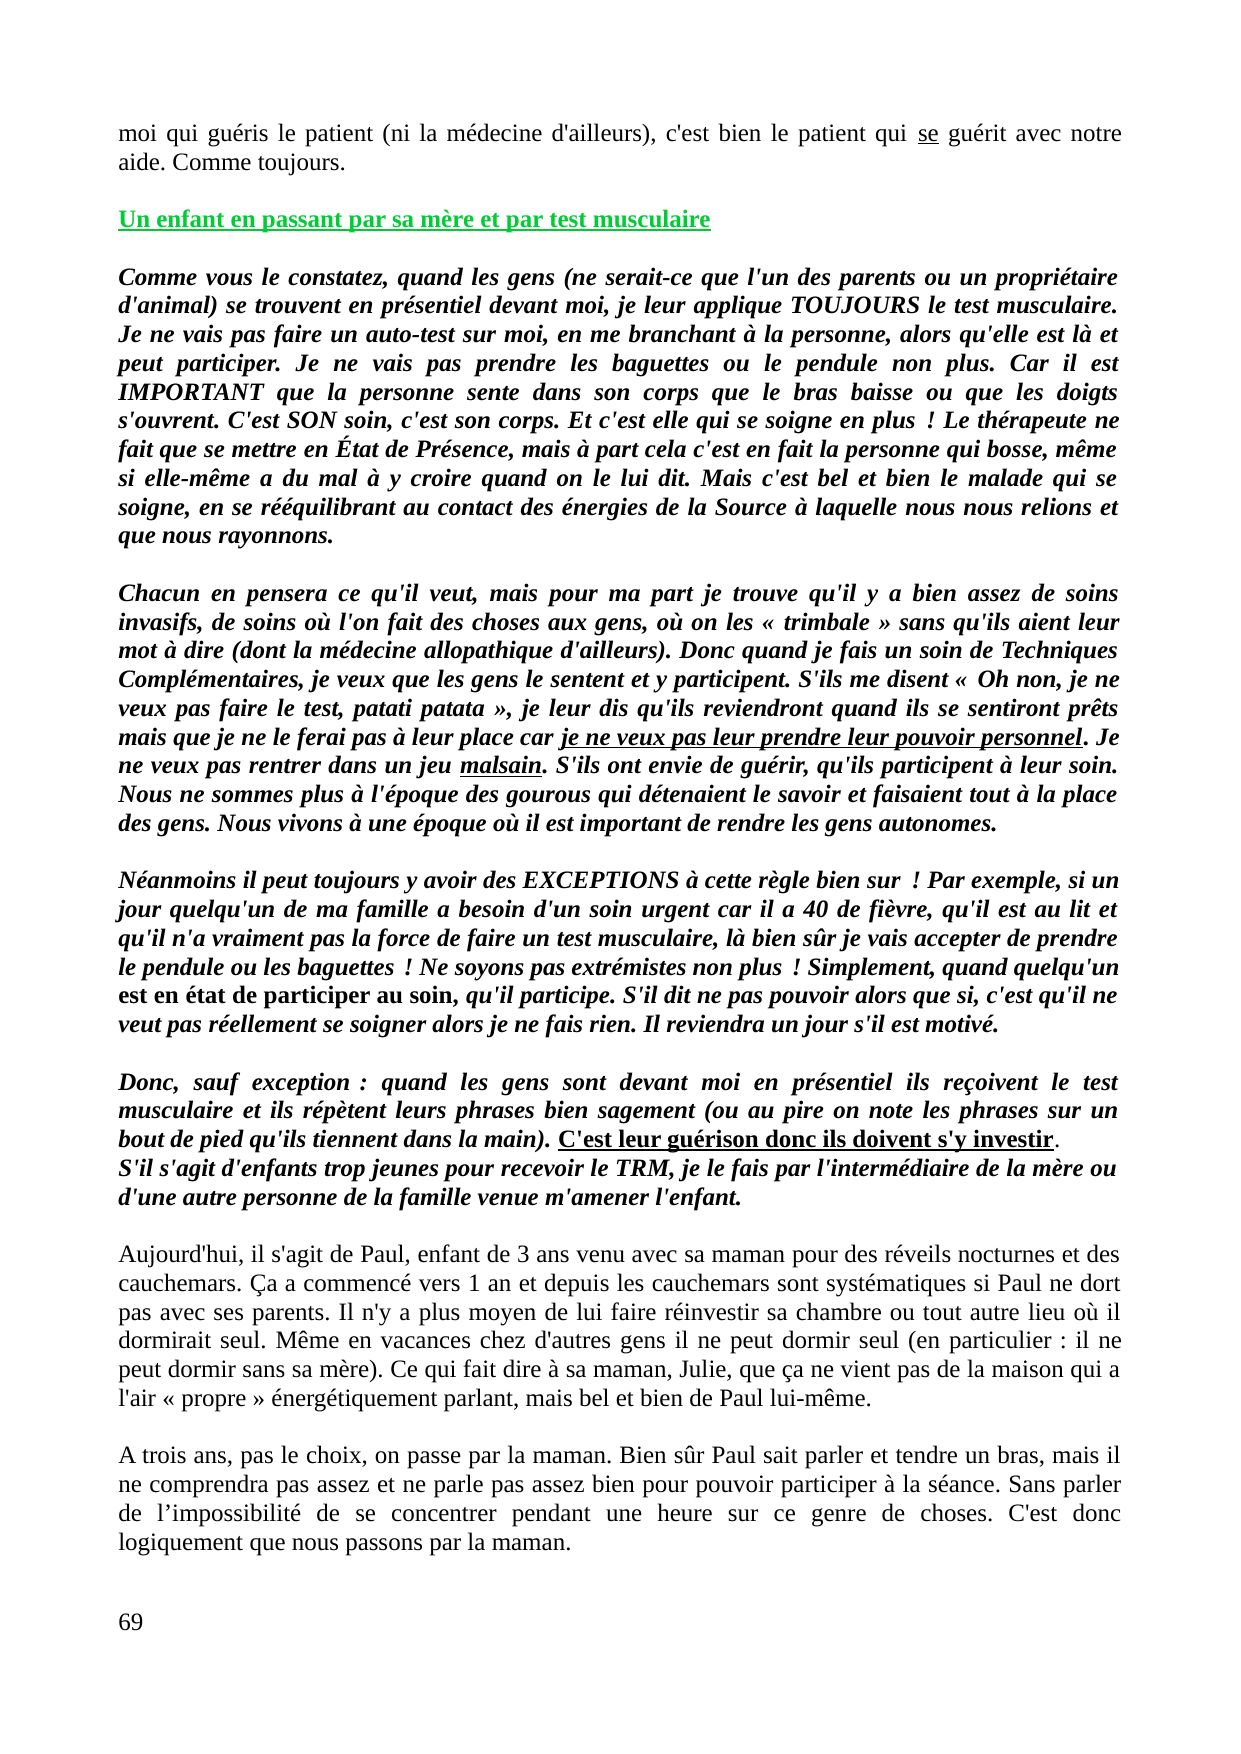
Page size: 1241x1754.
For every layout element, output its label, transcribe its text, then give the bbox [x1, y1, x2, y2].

text Donc, sauf exception : quand les gens sont devant moi en présentiel ils reçoivent le test musculaire et ils répètent leurs phrases bien sagement (ou au pire on note les phrases sur un bout de pied qu'ils tiennent dans la main). C'est leur guérison donc ils doivent s'y investir. [118, 1067, 1122, 1153]
text A trois ans, pas le choix, on passe par la maman. Bien sûr Paul sait parler et tendre un bras, mais il ne comprendra pas assez et ne parle pas assez bien pour pouvoir participer à la séance. Sans parler de l’impossibilité de se concentrer pendant une heure sur ce genre de choses. C'est donc logiquement que nous passons par la maman. [118, 1441, 1122, 1556]
text Un enfant en passant par sa mère et par test musculaire [118, 204, 1122, 233]
text moi qui guéris le patient (ni la médecine d'ailleurs), c'est bien le patient qui se guérit avec notre aide. Comme toujours. [118, 118, 1122, 176]
text S'il s'agit d'enfants trop jeunes pour recevoir le TRM, je le fais par l'intermédiaire de la mère ou d'une autre personne de la famille venue m'amener l'enfant. [118, 1153, 1122, 1211]
text Aujourd'hui, il s'agit de Paul, enfant de 3 ans venu avec sa maman pour des réveils nocturnes et des cauchemars. Ça a commencé vers 1 an et depuis les cauchemars sont systématiques si Paul ne dort pas avec ses parents. Il n'y a plus moyen de lui faire réinvestir sa chambre ou tout autre lieu où il dormirait seul. Même en vacances chez d'autres gens il ne peut dormir seul (en particulier : il ne peut dormir sans sa mère). Ce qui fait dire à sa maman, Julie, que ça ne vient pas de la maison qui a l'air « propre » énergétiquement parlant, mais bel et bien de Paul lui-même. [118, 1239, 1122, 1412]
text Chacun en pensera ce qu'il veut, mais pour ma part je trouve qu'il y a bien assez de soins invasifs, de soins où l'on fait des choses aux gens, où on les « trimbale » sans qu'ils aient leur mot à dire (dont la médecine allopathique d'ailleurs). Donc quand je fais un soin de Techniques Complémentaires, je veux que les gens le sentent et y participent. S'ils me disent « Oh non, je ne veux pas faire le test, patati patata », je leur dis qu'ils reviendront quand ils se sentiront prêts mais que je ne le ferai pas à leur place car je ne veux pas leur prendre leur pouvoir personnel. Je ne veux pas rentrer dans un jeu malsain. S'ils ont envie de guérir, qu'ils participent à leur soin. Nous ne sommes plus à l'époque des gourous qui détenaient le savoir et faisaient tout à la place des gens. Nous vivons à une époque où il est important de rendre les gens autonomes. [118, 578, 1122, 837]
text Néanmoins il peut toujours y avoir des EXCEPTIONS à cette règle bien sur ! Par exemple, si un jour quelqu'un de ma famille a besoin d'un soin urgent car il a 40 de fièvre, qu'il est au lit et qu'il n'a vraiment pas la force de faire un test musculaire, là bien sûr je vais accepter de prendre le pendule ou les baguettes ! Ne soyons pas extrémistes non plus ! Simplement, quand quelqu'un est en état de participer au soin, qu'il participe. S'il dit ne pas pouvoir alors que si, c'est qu'il ne veut pas réellement se soigner alors je ne fais rien. Il reviendra un jour s'il est motivé. [118, 866, 1122, 1038]
text Comme vous le constatez, quand les gens (ne serait-ce que l'un des parents ou un propriétaire d'animal) se trouvent en présentiel devant moi, je leur applique TOUJOURS le test musculaire. Je ne vais pas faire un auto-test sur moi, en me branchant à la personne, alors qu'elle est là et peut participer. Je ne vais pas prendre les baguettes ou le pendule non plus. Car il est IMPORTANT que la personne sente dans son corps que le bras baisse ou que les doigts s'ouvrent. C'est SON soin, c'est son corps. Et c'est elle qui se soigne en plus ! Le thérapeute ne fait que se mettre en État de Présence, mais à part cela c'est en fait la personne qui bosse, même si elle-même a du mal à y croire quand on le lui dit. Mais c'est bel et bien le malade qui se soigne, en se rééquilibrant au contact des énergies de la Source à laquelle nous nous relions et que nous rayonnons. [118, 262, 1122, 549]
